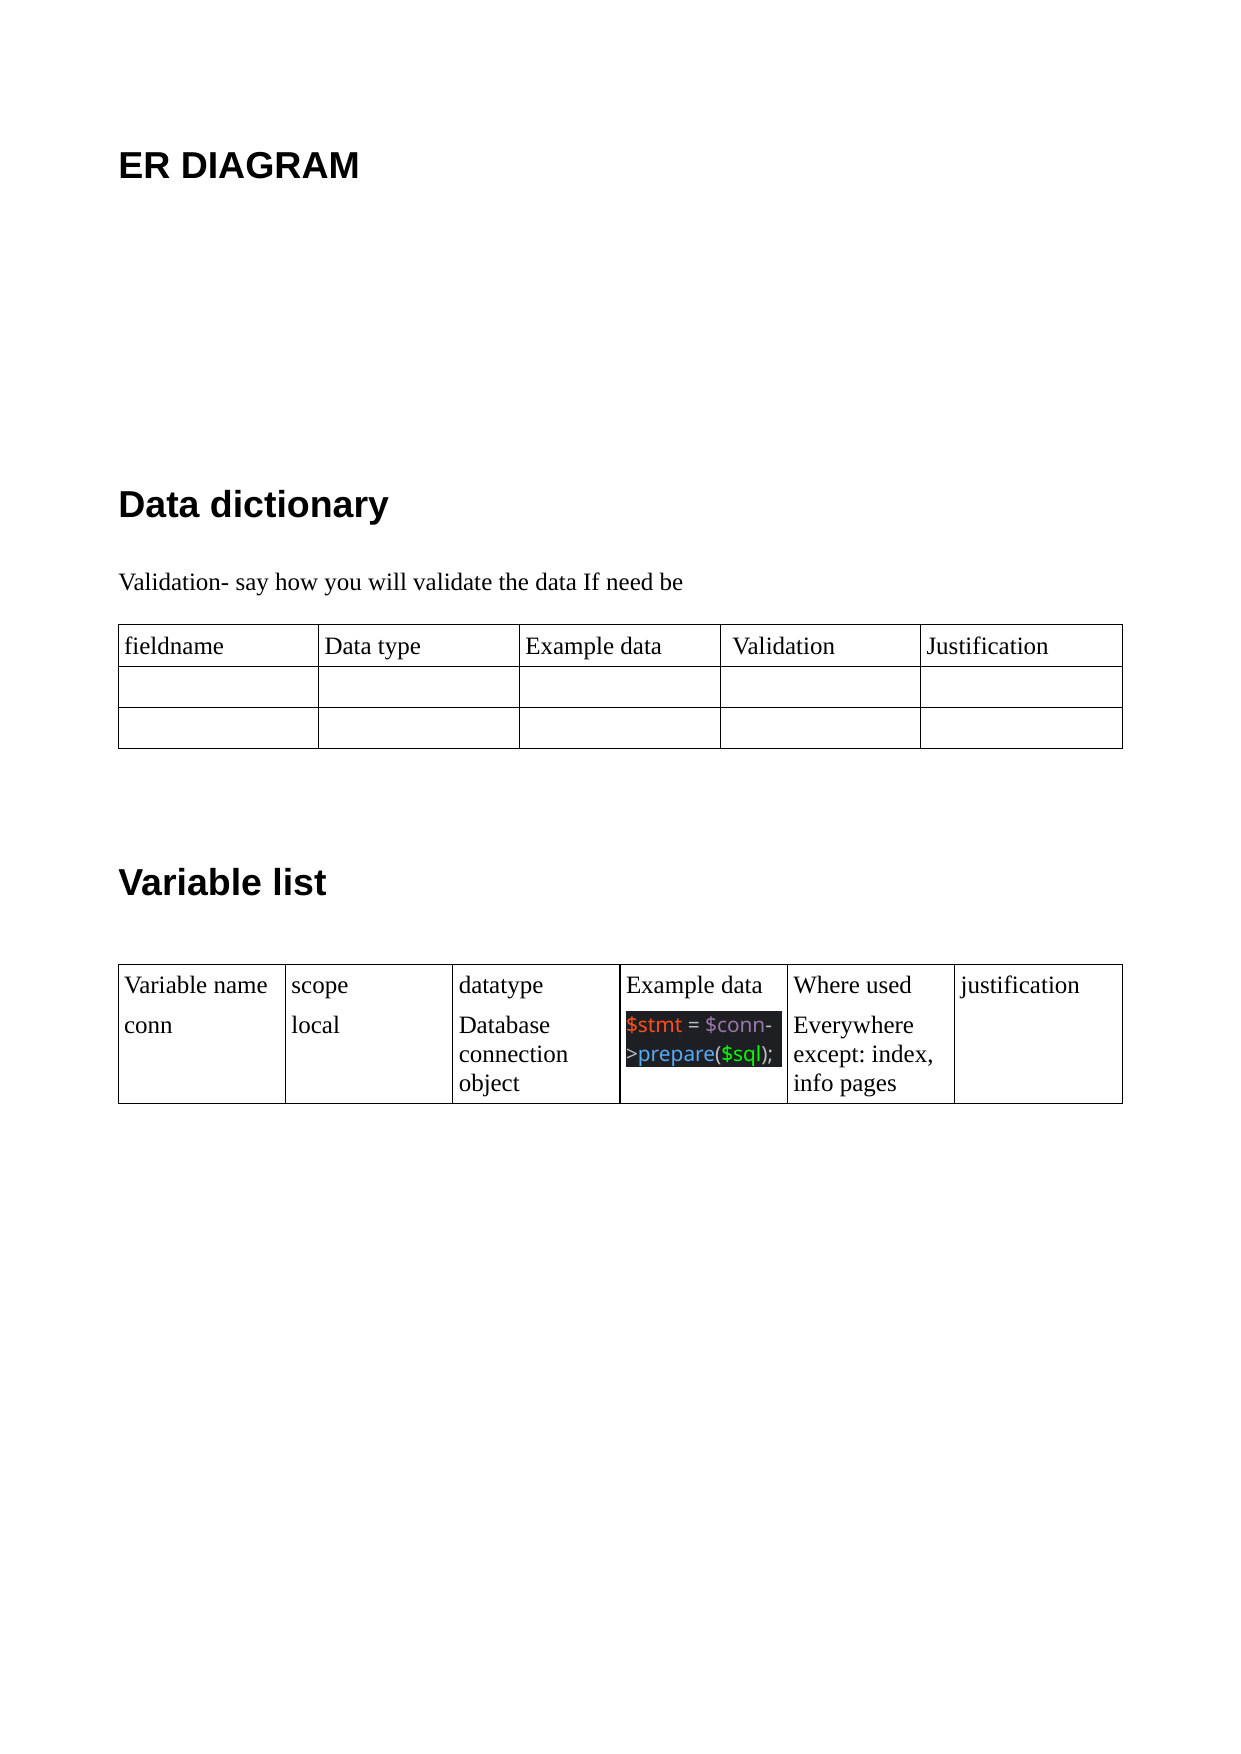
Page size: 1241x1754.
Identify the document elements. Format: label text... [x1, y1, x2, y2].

subtitle Variable list [118, 860, 1122, 903]
table_header justification [955, 965, 1122, 1005]
table_cell [119, 708, 318, 748]
table_cell [319, 708, 519, 748]
table_cell [721, 667, 920, 707]
table_cell conn [119, 1005, 285, 1103]
table_header Example data [621, 965, 787, 1005]
table_cell [319, 667, 519, 707]
table_cell $stmt = $conn->prepare($sql); [621, 1005, 787, 1103]
table_cell [721, 708, 920, 748]
table_cell [520, 667, 720, 707]
table_header Justification [921, 625, 1122, 666]
table_header Data type [319, 625, 519, 666]
table_cell local [286, 1005, 452, 1103]
text Validation- say how you will validate the data If need be [118, 567, 1122, 596]
table_cell [921, 667, 1122, 707]
table_header scope [286, 965, 452, 1005]
table_header Where used [788, 965, 954, 1005]
table_header Validation [721, 625, 920, 666]
table_cell [520, 708, 720, 748]
subtitle Data dictionary [118, 482, 1122, 526]
table_cell [955, 1005, 1122, 1103]
table_header fieldname [119, 625, 318, 666]
table_cell Database connection object [453, 1005, 619, 1103]
table_cell [921, 708, 1122, 748]
subtitle ER DIAGRAM [118, 143, 1122, 186]
table_header Example data [520, 625, 720, 666]
table_header datatype [453, 965, 619, 1005]
table_cell [119, 667, 318, 707]
table_cell Everywhere except: index, info pages [788, 1005, 954, 1103]
table_header Variable name [119, 965, 285, 1005]
